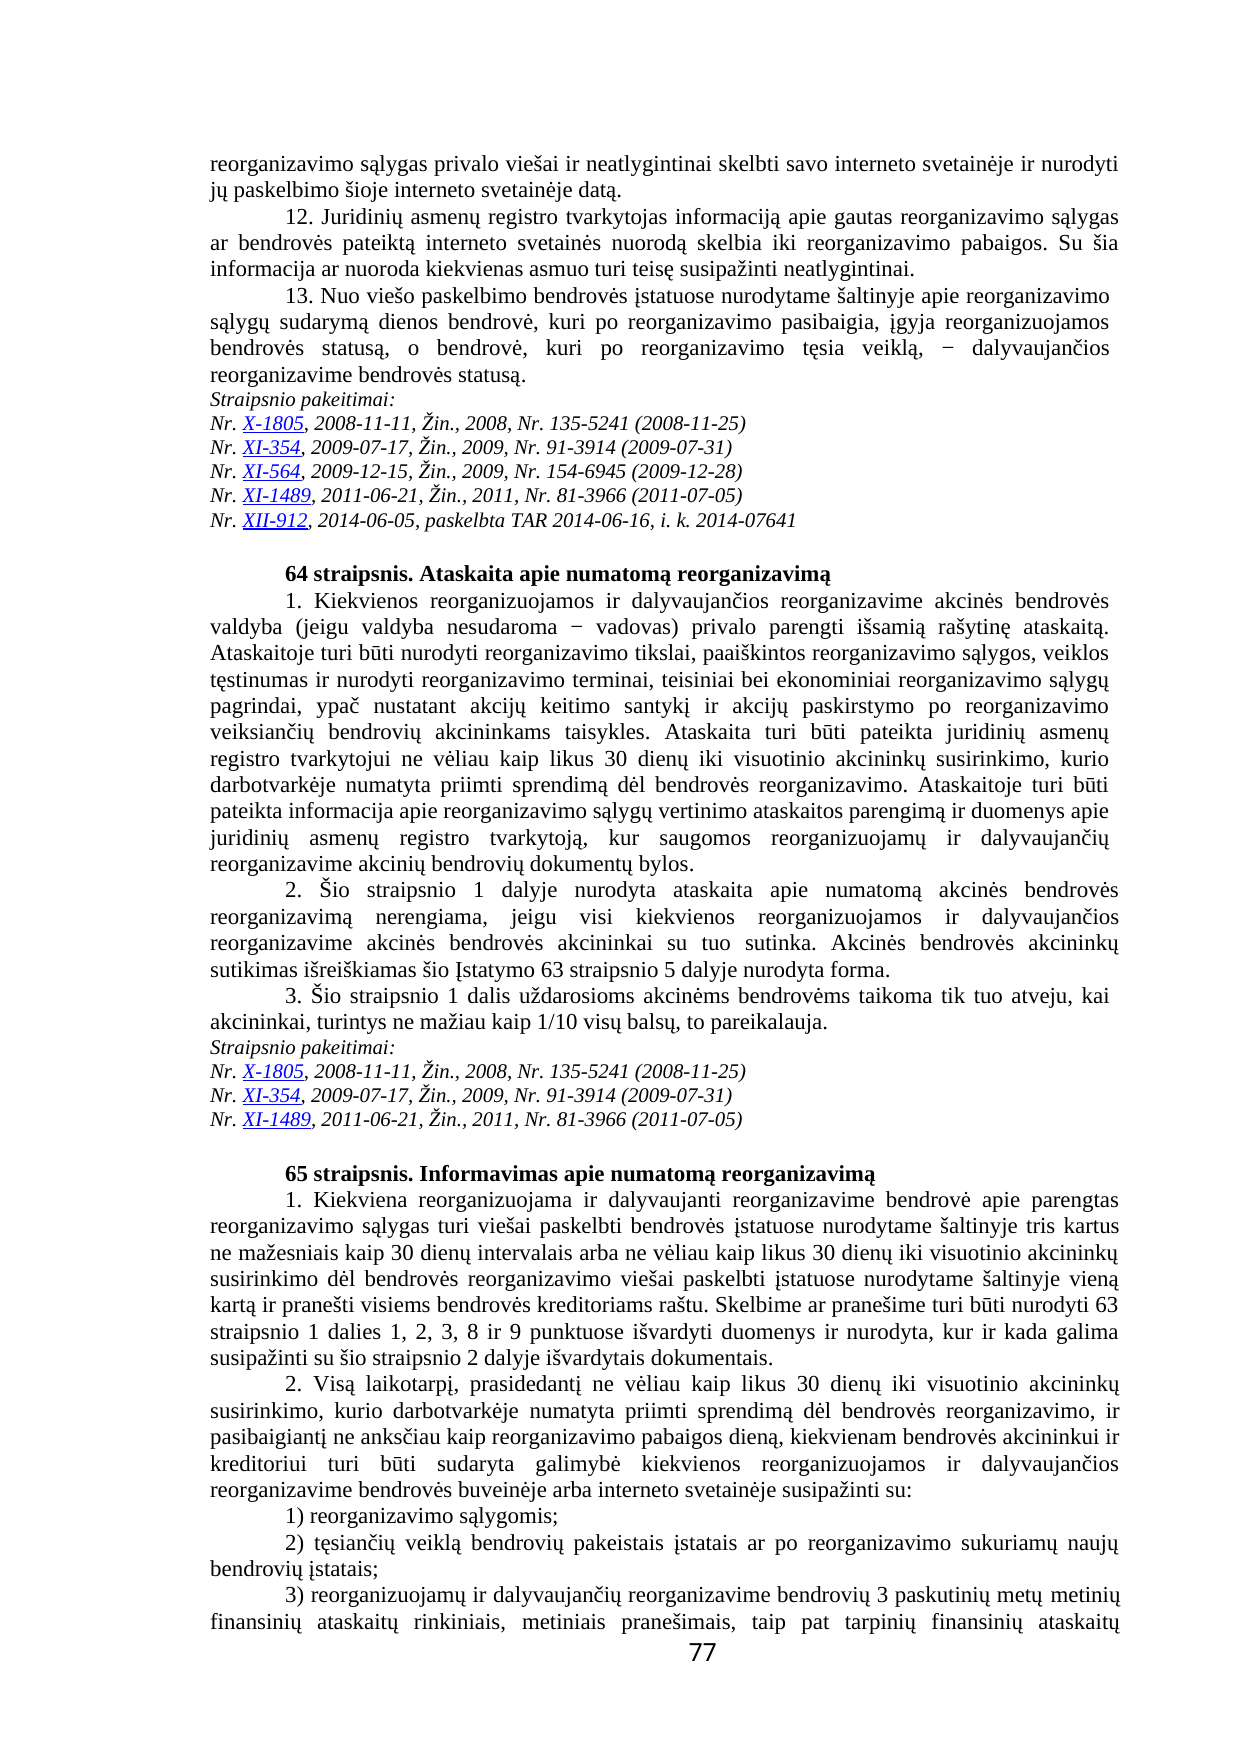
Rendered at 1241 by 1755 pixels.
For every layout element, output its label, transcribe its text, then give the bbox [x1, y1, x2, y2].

text Nr. XI-1489, 2011-06-21, Žin., 2011, Nr. 81-3966 (2011-07-05) [210, 1107, 1120, 1131]
text 1. Kiekvienos reorganizuojamos ir dalyvaujančios reorganizavime akcinės bendrovės valdyba (jeigu valdyba nesudaroma − vadovas) privalo parengti išsamią rašytinę ataskaitą. Ataskaitoje turi būti nurodyti reorganizavimo tikslai, paaiškintos reorganizavimo sąlygos, veiklos tęstinumas ir nurodyti reorganizavimo terminai, teisiniai bei ekonominiai reorganizavimo sąlygų pagrindai, ypač nustatant akcijų keitimo santykį ir akcijų paskirstymo po reorganizavimo veiksiančių bendrovių akcininkams taisykles. Ataskaita turi būti pateikta juridinių asmenų registro tvarkytojui ne vėliau kaip likus 30 dienų iki visuotinio akcininkų susirinkimo, kurio darbotvarkėje numatyta priimti sprendimą dėl bendrovės reorganizavimo. Ataskaitoje turi būti pateikta informacija apie reorganizavimo sąlygų vertinimo ataskaitos parengimą ir duomenys apie juridinių asmenų registro tvarkytoją, kur saugomos reorganizuojamų ir dalyvaujančių reorganizavime akcinių bendrovių dokumentų bylos. [210, 587, 1111, 877]
text reorganizavimo sąlygas privalo viešai ir neatlygintinai skelbti savo interneto svetainėje ir nurodyti jų paskelbimo šioje interneto svetainėje datą. [210, 150, 1120, 203]
text 65 straipsnis. Informavimas apie numatomą reorganizavimą [210, 1160, 1120, 1186]
text 2. Visą laikotarpį, prasidedantį ne vėliau kaip likus 30 dienų iki visuotinio akcininkų susirinkimo, kurio darbotvarkėje numatyta priimti sprendimą dėl bendrovės reorganizavimo, ir pasibaigiantį ne anksčiau kaip reorganizavimo pabaigos dieną, kiekvienam bendrovės akcininkui ir kreditoriui turi būti sudaryta galimybė kiekvienos reorganizuojamos ir dalyvaujančios reorganizavime bendrovės buveinėje arba interneto svetainėje susipažinti su: [210, 1371, 1120, 1502]
text Nr. XI-354, 2009-07-17, Žin., 2009, Nr. 91-3914 (2009-07-31) [210, 1083, 1120, 1107]
text Straipsnio pakeitimai: [210, 387, 1111, 411]
text Nr. XI-354, 2009-07-17, Žin., 2009, Nr. 91-3914 (2009-07-31) [210, 435, 1120, 459]
text 12. Juridinių asmenų registro tvarkytojas informaciją apie gautas reorganizavimo sąlygas ar bendrovės pateiktą interneto svetainės nuorodą skelbia iki reorganizavimo pabaigos. Su šia informacija ar nuoroda kiekvienas asmuo turi teisę susipažinti neatlygintinai. [210, 203, 1120, 282]
text 1) reorganizavimo sąlygomis; [210, 1502, 1120, 1529]
text Nr. X-1805, 2008-11-11, Žin., 2008, Nr. 135-5241 (2008-11-25) [210, 1059, 1120, 1083]
text 3. Šio straipsnio 1 dalis uždarosioms akcinėms bendrovėms taikoma tik tuo atveju, kai akcininkai, turintys ne mažiau kaip 1/10 visų balsų, to pareikalauja. [210, 982, 1111, 1035]
text Nr. X-1805, 2008-11-11, Žin., 2008, Nr. 135-5241 (2008-11-25) [210, 411, 1120, 435]
text 64 straipsnis. Ataskaita apie numatomą reorganizavimą [210, 560, 1111, 587]
text Nr. XII-912, 2014-06-05, paskelbta TAR 2014-06-16, i. k. 2014-07641 [210, 507, 1120, 532]
text 3) reorganizuojamų ir dalyvaujančių reorganizavime bendrovių 3 paskutinių metų metinių finansinių ataskaitų rinkiniais, metiniais pranešimais, taip pat tarpinių finansinių ataskaitų [210, 1581, 1120, 1634]
text Straipsnio pakeitimai: [210, 1035, 1111, 1059]
text Nr. XI-1489, 2011-06-21, Žin., 2011, Nr. 81-3966 (2011-07-05) [210, 483, 1120, 507]
text Nr. XI-564, 2009-12-15, Žin., 2009, Nr. 154-6945 (2009-12-28) [210, 459, 1120, 483]
text 2. Šio straipsnio 1 dalyje nurodyta ataskaita apie numatomą akcinės bendrovės reorganizavimą nerengiama, jeigu visi kiekvienos reorganizuojamos ir dalyvaujančios reorganizavime akcinės bendrovės akcininkai su tuo sutinka. Akcinės bendrovės akcininkų sutikimas išreiškiamas šio Įstatymo 63 straipsnio 5 dalyje nurodyta forma. [210, 877, 1120, 982]
text 2) tęsiančių veiklą bendrovių pakeistais įstatais ar po reorganizavimo sukuriamų naujų bendrovių įstatais; [210, 1529, 1120, 1581]
text 13. Nuo viešo paskelbimo bendrovės įstatuose nurodytame šaltinyje apie reorganizavimo sąlygų sudarymą dienos bendrovė, kuri po reorganizavimo pasibaigia, įgyja reorganizuojamos bendrovės statusą, o bendrovė, kuri po reorganizavimo tęsia veiklą, − dalyvaujančios reorganizavime bendrovės statusą. [210, 282, 1111, 387]
text 1. Kiekviena reorganizuojama ir dalyvaujanti reorganizavime bendrovė apie parengtas reorganizavimo sąlygas turi viešai paskelbti bendrovės įstatuose nurodytame šaltinyje tris kartus ne mažesniais kaip 30 dienų intervalais arba ne vėliau kaip likus 30 dienų iki visuotinio akcininkų susirinkimo dėl bendrovės reorganizavimo viešai paskelbti įstatuose nurodytame šaltinyje vieną kartą ir pranešti visiems bendrovės kreditoriams raštu. Skelbime ar pranešime turi būti nurodyti 63 straipsnio 1 dalies 1, 2, 3, 8 ir 9 punktuose išvardyti duomenys ir nurodyta, kur ir kada galima susipažinti su šio straipsnio 2 dalyje išvardytais dokumentais. [210, 1186, 1120, 1371]
